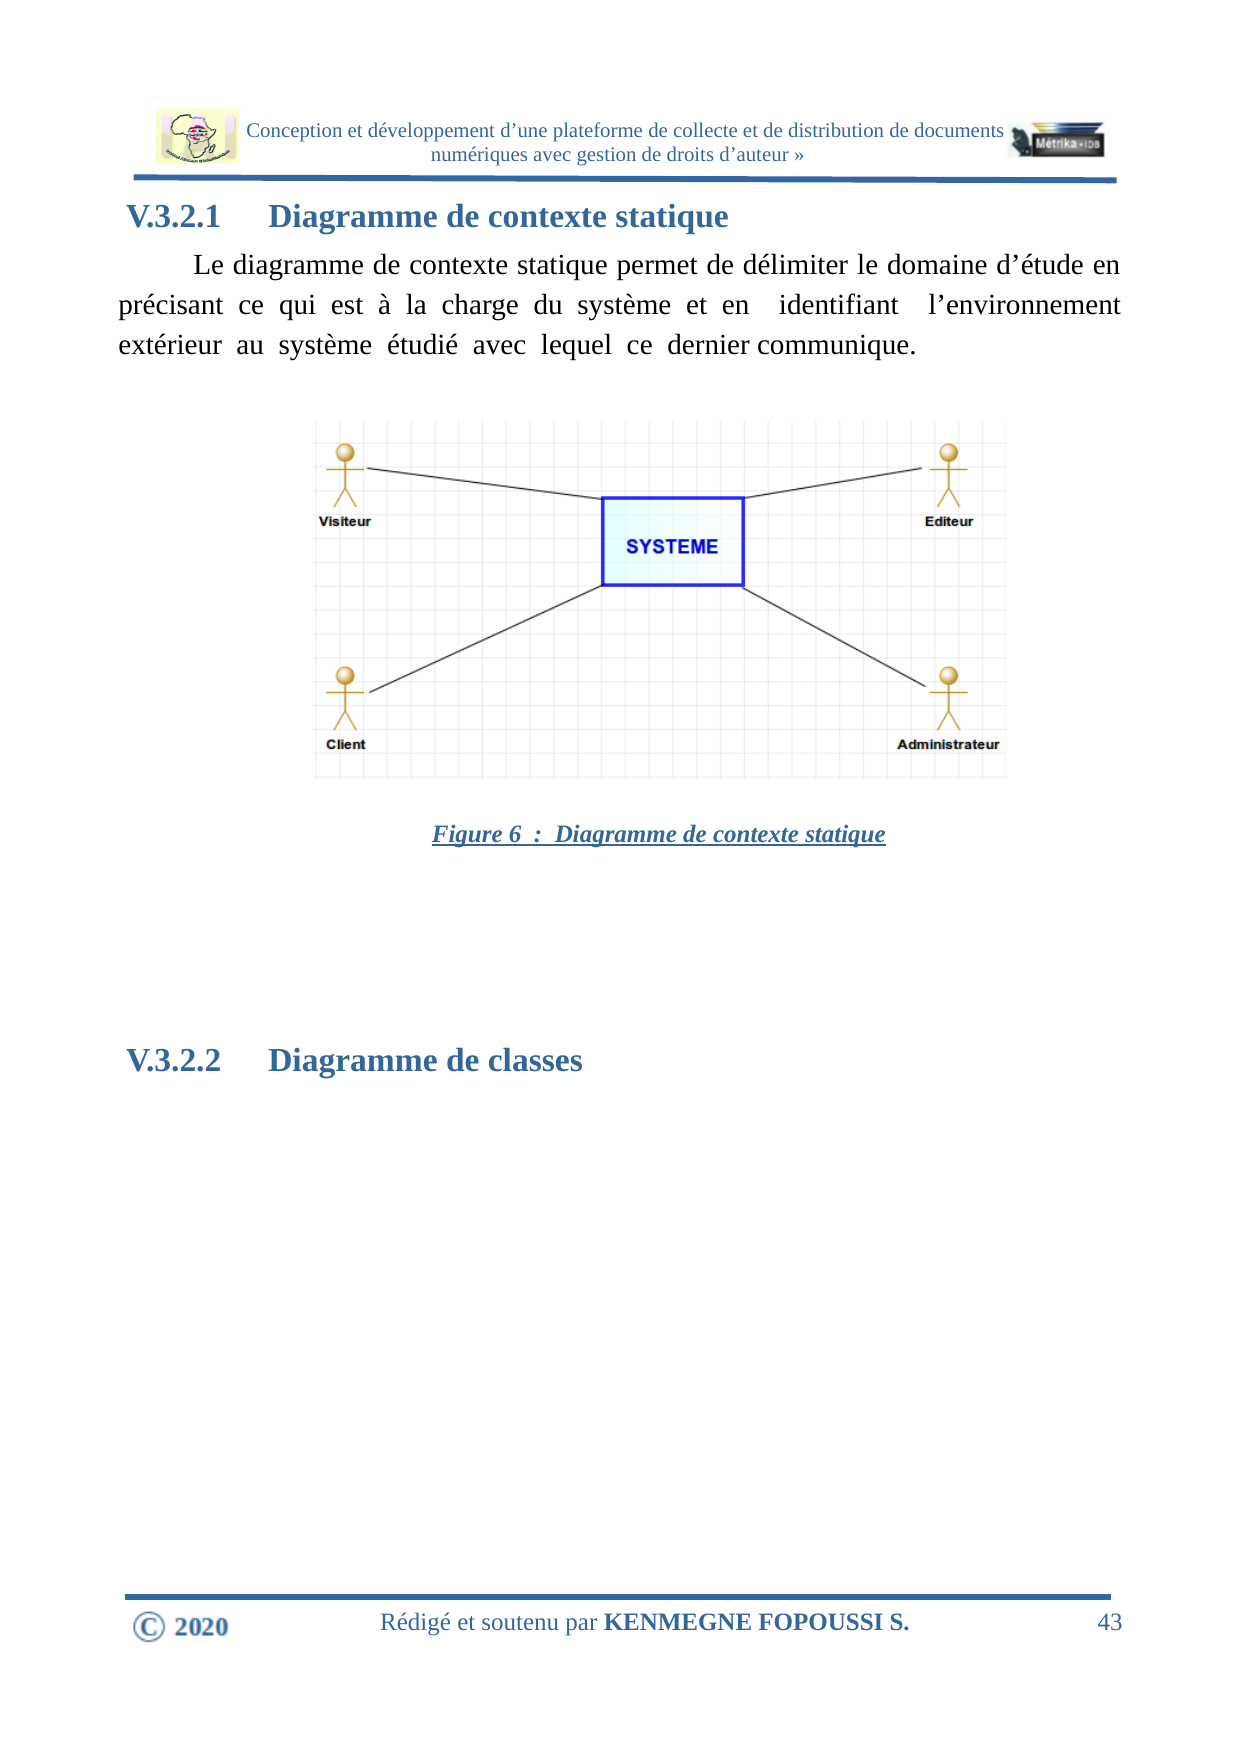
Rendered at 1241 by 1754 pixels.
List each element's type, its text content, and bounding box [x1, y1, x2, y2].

subtitle Diagramme de contexte statique [118, 196, 1122, 234]
picture [313, 421, 1007, 779]
text Le diagramme de contexte statique permet de délimiter le domaine d’étude en précisant ce qui est à la charge du système et en identifiant l’environnement extérieur au système étudié avec lequel ce dernier communique. [118, 247, 1122, 361]
text Figure 6 : Diagramme de contexte statique [204, 819, 1115, 848]
picture [126, 1604, 231, 1647]
subtitle Diagramme de classes [118, 1039, 1122, 1078]
picture [154, 107, 241, 166]
picture [1003, 116, 1109, 160]
